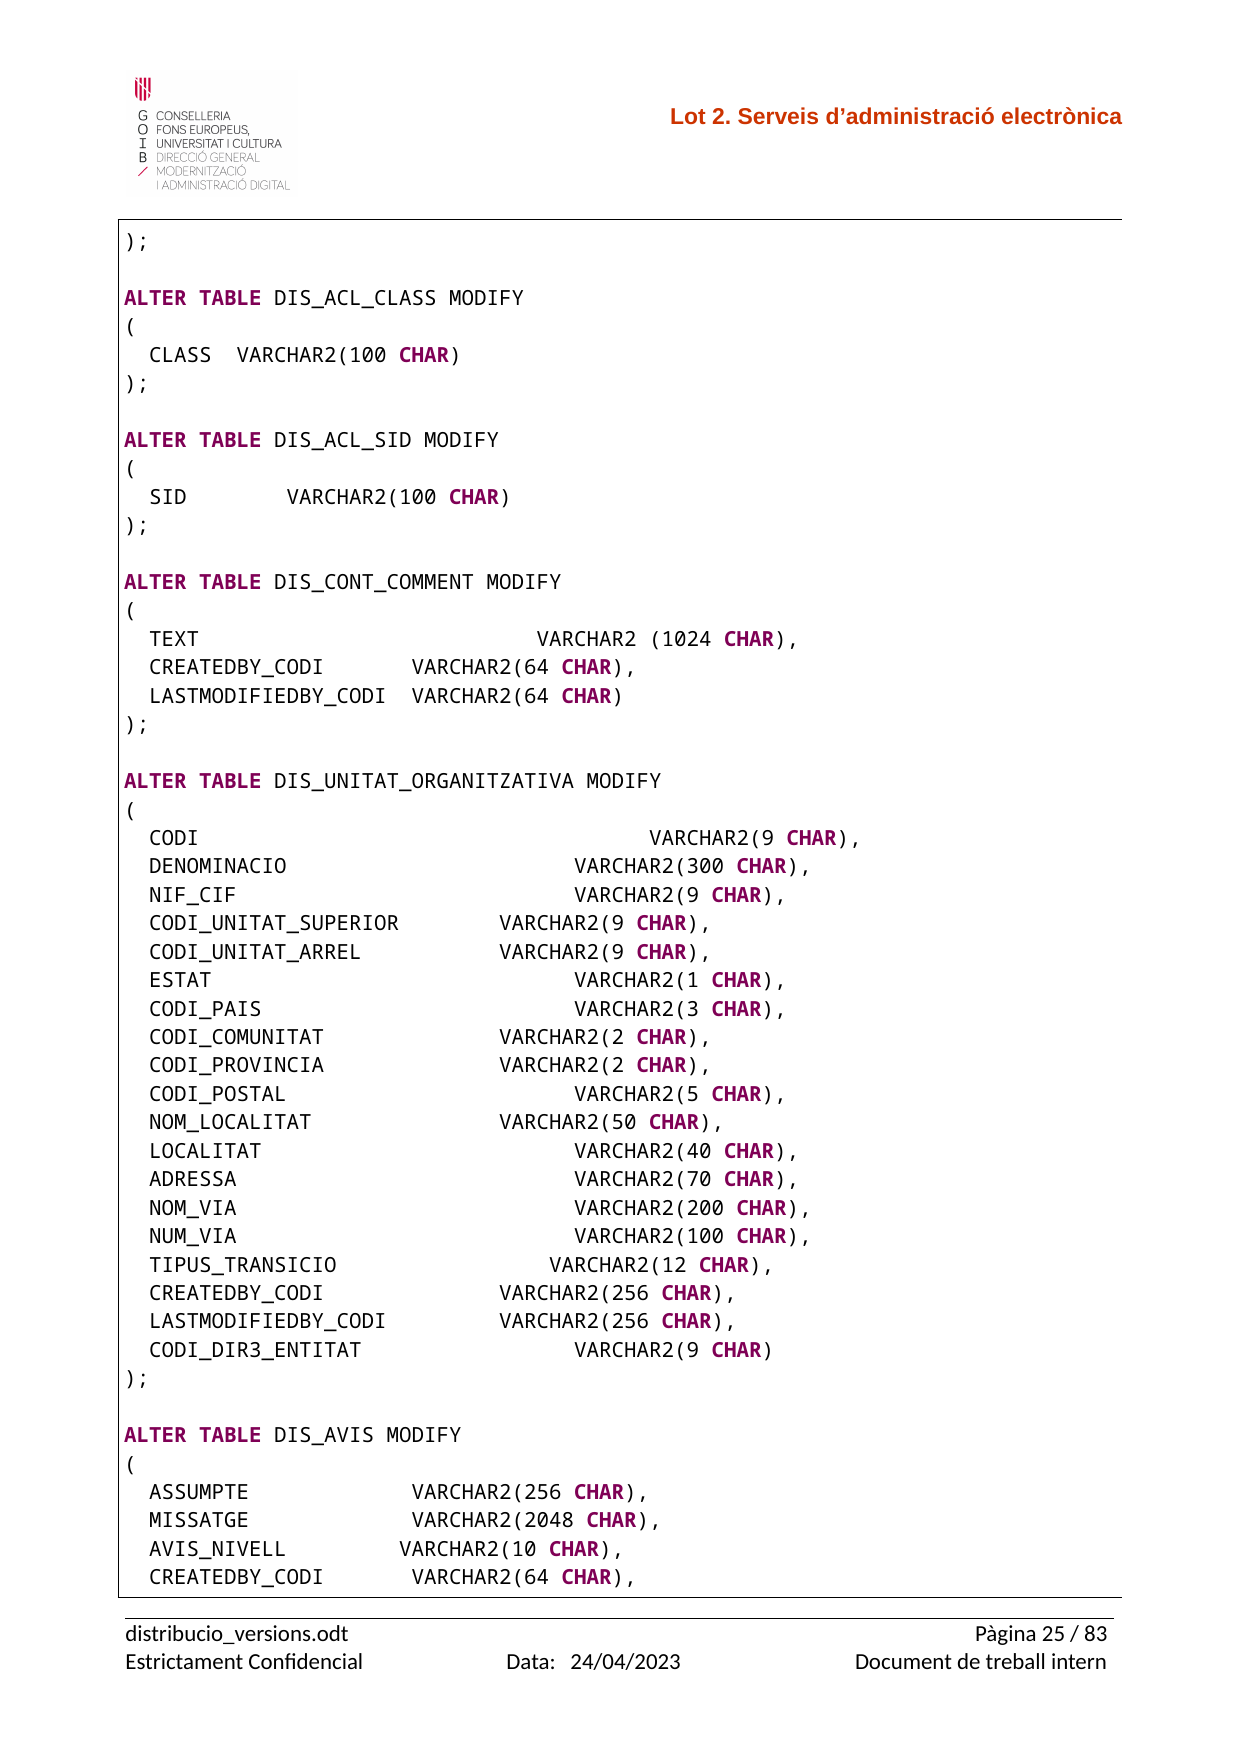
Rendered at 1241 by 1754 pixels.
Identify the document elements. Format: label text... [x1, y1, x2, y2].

picture [126, 70, 299, 197]
table_header ); ALTER TABLE DIS_ACL_CLASS MODIFY ( CLASS VARCHAR2(100 CHAR) ); ALTER TABLE DIS_ACL_SID MODIFY ( SID VARCHAR2(100 CHAR) ); ALTER TABLE DIS_CONT_COMMENT MODIFY ( TEXT VARCHAR2 (1024 CHAR), CREATEDBY_CODI VARCHAR2(64 CHAR), LASTMODIFIEDBY_CODI VARCHAR2(64 CHAR) ); ALTER TABLE DIS_UNITAT_ORGANITZATIVA MODIFY ( CODI VARCHAR2(9 CHAR), DENOMINACIO VARCHAR2(300 CHAR), NIF_CIF VARCHAR2(9 CHAR), CODI_UNITAT_SUPERIOR VARCHAR2(9 CHAR), CODI_UNITAT_ARREL VARCHAR2(9 CHAR), ESTAT VARCHAR2(1 CHAR), CODI_PAIS VARCHAR2(3 CHAR), CODI_COMUNITAT VARCHAR2(2 CHAR), CODI_PROVINCIA VARCHAR2(2 CHAR), CODI_POSTAL VARCHAR2(5 CHAR), NOM_LOCALITAT VARCHAR2(50 CHAR), LOCALITAT VARCHAR2(40 CHAR), ADRESSA VARCHAR2(70 CHAR), NOM_VIA VARCHAR2(200 CHAR), NUM_VIA VARCHAR2(100 CHAR), TIPUS_TRANSICIO VARCHAR2(12 CHAR), CREATEDBY_CODI VARCHAR2(256 CHAR), LASTMODIFIEDBY_CODI VARCHAR2(256 CHAR), CODI_DIR3_ENTITAT VARCHAR2(9 CHAR) ); ALTER TABLE DIS_AVIS MODIFY ( ASSUMPTE VARCHAR2(256 CHAR), MISSATGE VARCHAR2(2048 CHAR), AVIS_NIVELL VARCHAR2(10 CHAR), CREATEDBY_CODI VARCHAR2(64 CHAR), [119, 220, 1122, 1597]
